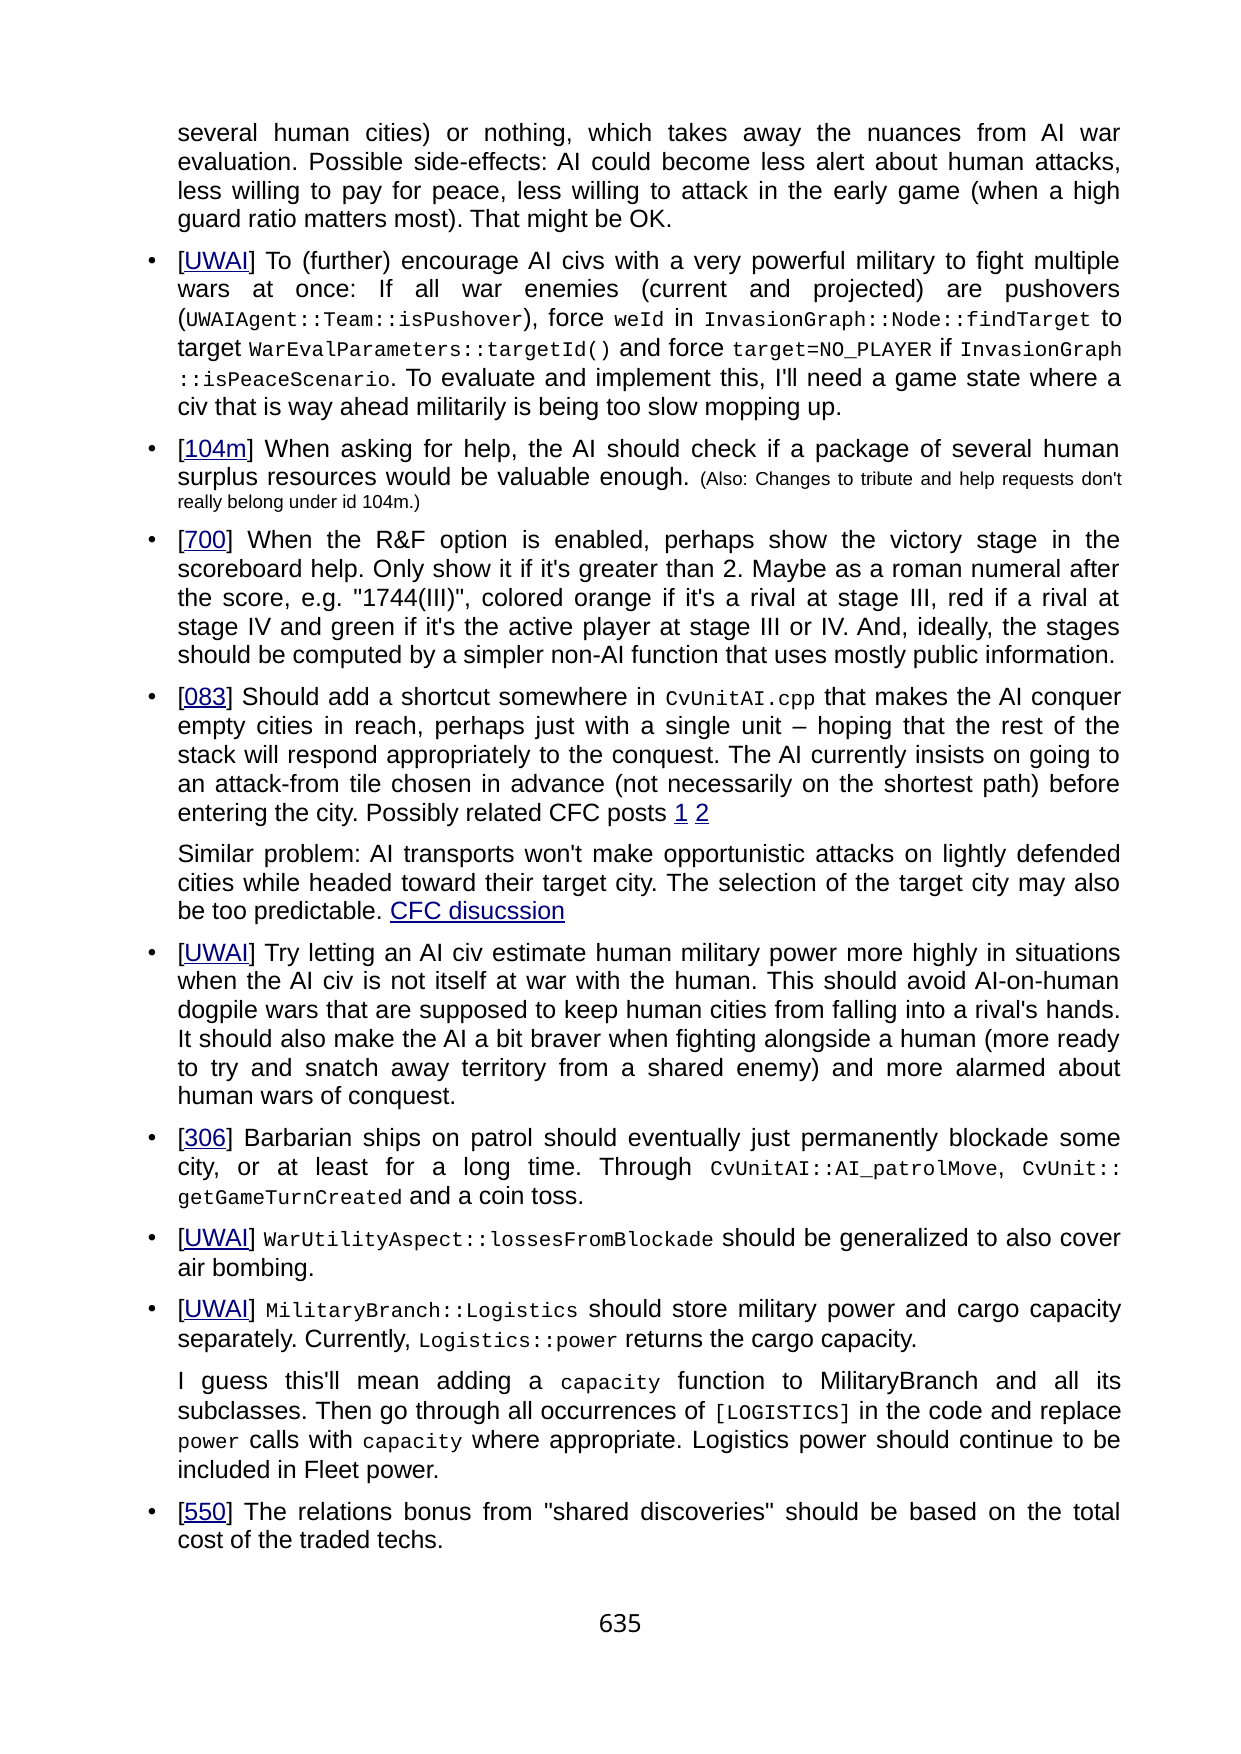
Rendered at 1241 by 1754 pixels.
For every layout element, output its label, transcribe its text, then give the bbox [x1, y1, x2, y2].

list [UWAI] MilitaryBranch::Logistics should store military power and cargo capacity separately. Currently, Logistics::power returns the cargo capacity. [148, 1294, 1122, 1354]
list [083] Should add a shortcut somewhere in CvUnitAI.cpp that makes the AI conquer empty cities in reach, perhaps just with a single unit – hoping that the rest of the stack will respond appropriately to the conquest. The AI currently insists on going to an attack-from tile chosen in advance (not necessarily on the shortest path) before entering the city. Possibly related CFC posts 1 2 [148, 682, 1122, 826]
list [550] The relations bonus from "shared discoveries" should be based on the total cost of the traded techs. [148, 1496, 1122, 1554]
list [UWAI] To (further) encourage AI civs with a very powerful military to fight multiple wars at once: If all war enemies (current and projected) are pushovers (UWAIAgent::Team::isPushover), force weId in InvasionGraph::Node::findTarget to target WarEvalParameters::targetId() and force target=NO_PLAYER if InvasionGraph ::isPeaceScenario. To evaluate and implement this, I'll need a game state where a civ that is way ahead militarily is being too slow mopping up. [148, 246, 1122, 421]
list [306] Barbarian ships on patrol should eventually just permanently blockade some city, or at least for a long time. Through CvUnitAI::AI_patrolMove, CvUnit:: getGameTurnCreated and a coin toss. [148, 1123, 1122, 1211]
list [UWAI] Try letting an AI civ estimate human military power more highly in situations when the AI civ is not itself at war with the human. This should avoid AI-on-human dogpile wars that are supposed to keep human cities from falling into a rival's hands. It should also make the AI a bit braver when fighting alongside a human (more ready to try and snatch away territory from a shared enemy) and more alarmed about human wars of conquest. [148, 937, 1122, 1110]
list [104m] When asking for help, the AI should check if a package of several human surplus resources would be valuable enough. (Also: Changes to tribute and help requests don't really belong under id 104m.) [148, 433, 1122, 513]
list I guess this'll mean adding a capacity function to MilitaryBranch and all its subclasses. Then go through all occurrences of [LOGISTICS] in the code and replace power calls with capacity where appropriate. Logistics power should continue to be included in Fleet power. [148, 1366, 1122, 1484]
list [UWAI] WarUtilityAspect::lossesFromBlockade should be generalized to also cover air bombing. [148, 1223, 1122, 1282]
list Similar problem: AI transports won't make opportunistic attacks on lightly defended cities while headed toward their target city. The selection of the target city may also be too predictable. CFC disucssion [148, 839, 1122, 925]
list several human cities) or nothing, which takes away the nuances from AI war evaluation. Possible side-effects: AI could become less alert about human attacks, less willing to pay for peace, less willing to attack in the early game (when a high guard ratio matters most). That might be OK. [148, 118, 1122, 233]
list [700] When the R&F option is enabled, perhaps show the victory stage in the scoreboard help. Only show it if it's greater than 2. Maybe as a roman numeral after the score, e.g. "1744(III)", colored orange if it's a rival at stage III, red if a rival at stage IV and green if it's the active player at stage III or IV. And, ideally, the stages should be computed by a simpler non-AI function that uses mostly public information. [148, 525, 1122, 669]
